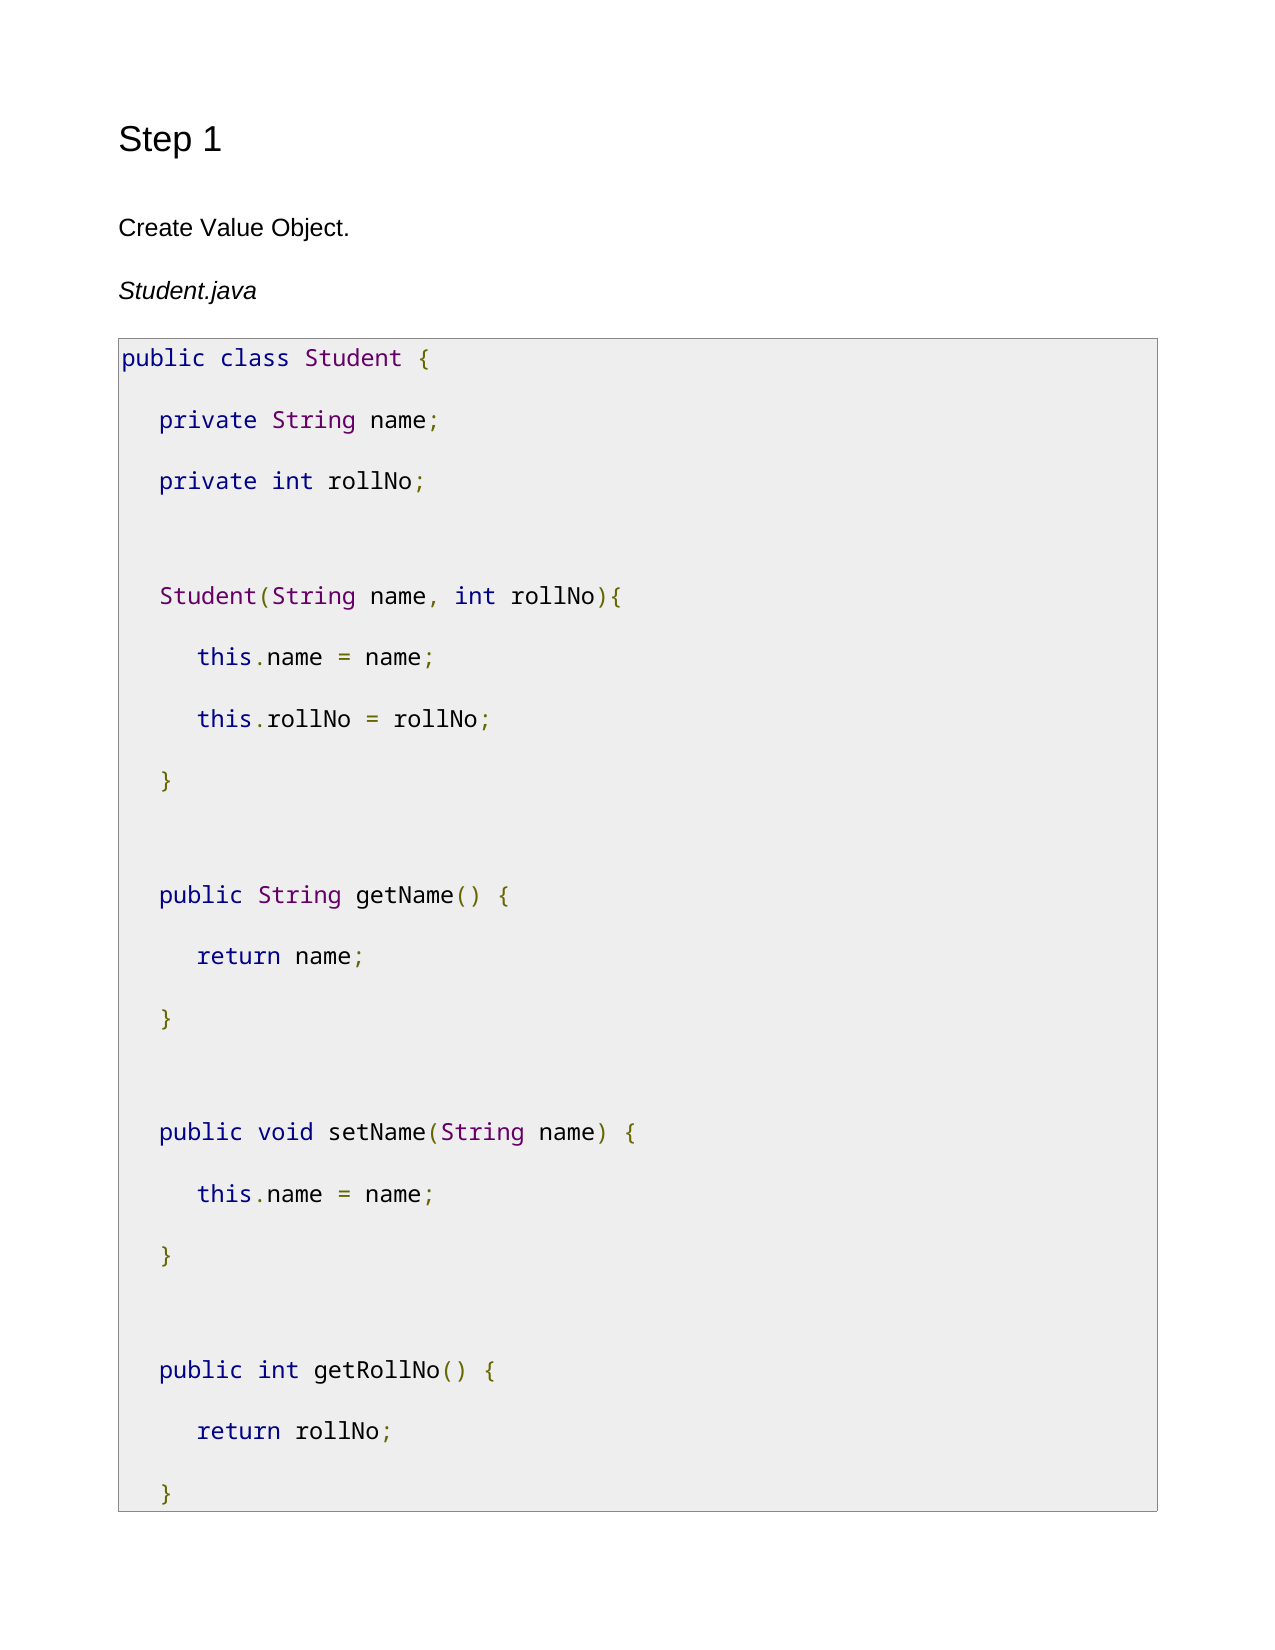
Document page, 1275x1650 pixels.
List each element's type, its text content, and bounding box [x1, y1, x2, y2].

text } [119, 760, 1157, 795]
text public int getRollNo() { [119, 1350, 1157, 1385]
text public void setName(String name) { [119, 1112, 1157, 1147]
text return name; [119, 936, 1157, 971]
text this.rollNo = rollNo; [119, 699, 1157, 734]
text private String name; [119, 400, 1157, 435]
text return rollNo; [119, 1411, 1157, 1446]
text public String getName() { [119, 875, 1157, 910]
text public class Student { [119, 339, 1157, 373]
text this.name = name; [119, 1174, 1157, 1209]
text Create Value Object. [118, 213, 1157, 242]
text } [119, 998, 1157, 1033]
subtitle Step 1 [118, 118, 1157, 159]
text Student(String name, int rollNo){ [119, 576, 1157, 611]
text private int rollNo; [119, 461, 1157, 496]
text } [119, 1235, 1157, 1270]
text Student.java [118, 276, 1157, 304]
text this.name = name; [119, 637, 1157, 672]
text } [119, 1473, 1157, 1511]
